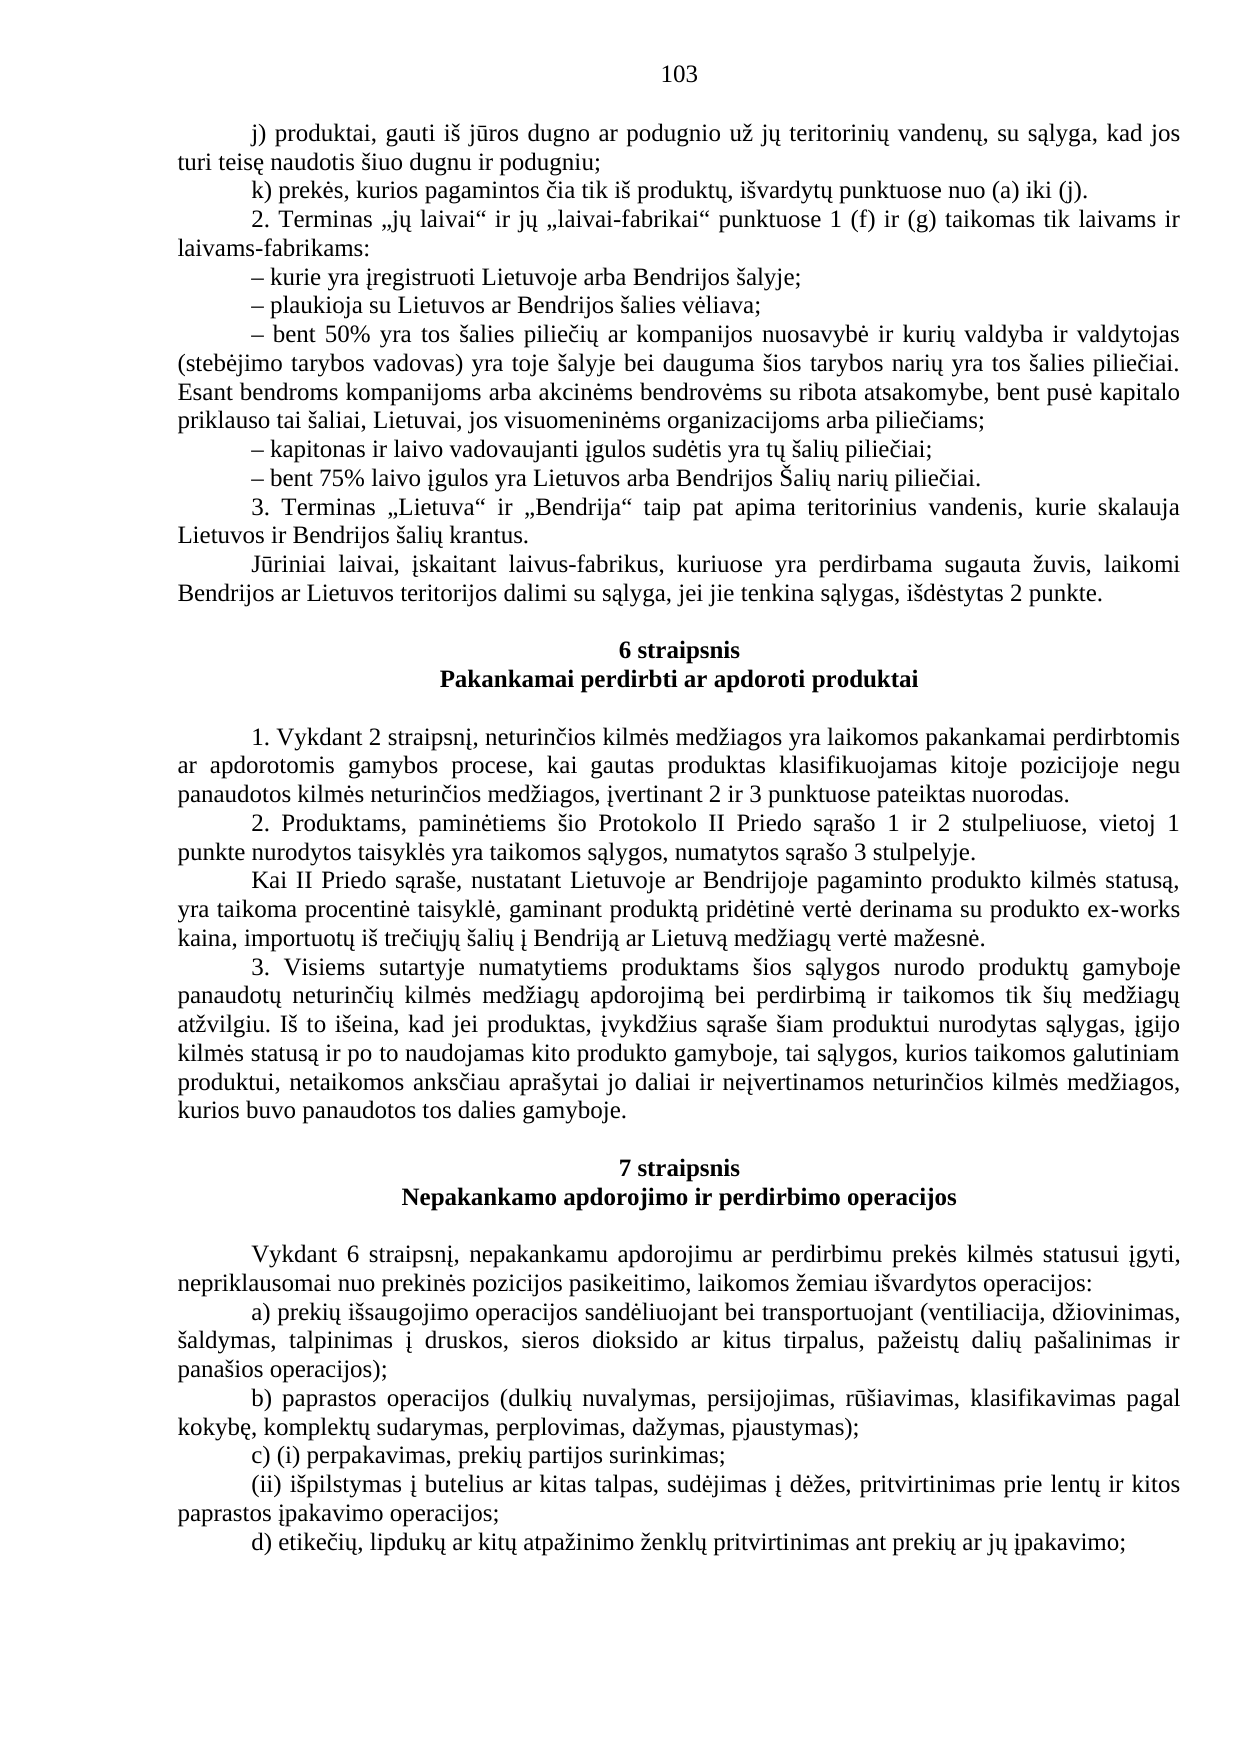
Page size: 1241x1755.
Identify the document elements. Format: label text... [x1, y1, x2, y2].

text c) (i) perpakavimas, prekių partijos surinkimas; [177, 1441, 1181, 1469]
text 7 straipsnis [177, 1153, 1181, 1182]
text k) prekės, kurios pagamintos čia tik iš produktų, išvardytų punktuose nuo (a) iki (j). [177, 176, 1181, 204]
text Vykdant 6 straipsnį, nepakankamu apdorojimu ar perdirbimu prekės kilmės statusui įgyti, nepriklausomai nuo prekinės pozicijos pasikeitimo, laikomos žemiau išvardytos operacijos: [177, 1239, 1181, 1297]
text – plaukioja su Lietuvos ar Bendrijos šalies vėliava; [177, 291, 1181, 319]
text d) etikečių, lipdukų ar kitų atpažinimo ženklų pritvirtinimas ant prekių ar jų įpakavimo; [177, 1527, 1181, 1556]
text 1. Vykdant 2 straipsnį, neturinčios kilmės medžiagos yra laikomos pakankamai perdirbtomis ar apdorotomis gamybos procese, kai gautas produktas klasifikuojamas kitoje pozicijoje negu panaudotos kilmės neturinčios medžiagos, įvertinant 2 ir 3 punktuose pateiktas nuorodas. [177, 722, 1181, 808]
text b) paprastos operacijos (dulkių nuvalymas, persijojimas, rūšiavimas, klasifikavimas pagal kokybę, komplektų sudarymas, perplovimas, dažymas, pjaustymas); [177, 1383, 1181, 1441]
text 2. Produktams, paminėtiems šio Protokolo II Priedo sąrašo 1 ir 2 stulpeliuose, vietoj 1 punkte nurodytos taisyklės yra taikomos sąlygos, numatytos sąrašo 3 stulpelyje. [177, 808, 1181, 866]
text Pakankamai perdirbti ar apdoroti produktai [177, 664, 1181, 693]
text Kai II Priedo sąraše, nustatant Lietuvoje ar Bendrijoje pagaminto produkto kilmės statusą, yra taikoma procentinė taisyklė, gaminant produktą pridėtinė vertė derinama su produkto ex-works kaina, importuotų iš trečiųjų šalių į Bendriją ar Lietuvą medžiagų vertė mažesnė. [177, 866, 1181, 952]
text 3. Terminas „Lietuva“ ir „Bendrija“ taip pat apima teritorinius vandenis, kurie skalauja Lietuvos ir Bendrijos šalių krantus. [177, 492, 1181, 549]
text (ii) išpilstymas į butelius ar kitas talpas, sudėjimas į dėžes, pritvirtinimas prie lentų ir kitos paprastos įpakavimo operacijos; [177, 1469, 1181, 1527]
text – bent 50% yra tos šalies piliečių ar kompanijos nuosavybė ir kurių valdyba ir valdytojas (stebėjimo tarybos vadovas) yra toje šalyje bei dauguma šios tarybos narių yra tos šalies piliečiai. Esant bendroms kompanijoms arba akcinėms bendrovėms su ribota atsakomybe, bent pusė kapitalo priklauso tai šaliai, Lietuvai, jos visuomeninėms organizacijoms arba piliečiams; [177, 319, 1181, 434]
text 2. Terminas „jų laivai“ ir jų „laivai-fabrikai“ punktuose 1 (f) ir (g) taikomas tik laivams ir laivams-fabrikams: [177, 204, 1181, 262]
text – kapitonas ir laivo vadovaujanti įgulos sudėtis yra tų šalių piliečiai; [177, 434, 1181, 463]
text 3. Visiems sutartyje numatytiems produktams šios sąlygos nurodo produktų gamyboje panaudotų neturinčių kilmės medžiagų apdorojimą bei perdirbimą ir taikomos tik šių medžiagų atžvilgiu. Iš to išeina, kad jei produktas, įvykdžius sąraše šiam produktui nurodytas sąlygas, įgijo kilmės statusą ir po to naudojamas kito produkto gamyboje, tai sąlygos, kurios taikomos galutiniam produktui, netaikomos anksčiau aprašytai jo daliai ir neįvertinamos neturinčios kilmės medžiagos, kurios buvo panaudotos tos dalies gamyboje. [177, 952, 1181, 1124]
text – bent 75% laivo įgulos yra Lietuvos arba Bendrijos Šalių narių piliečiai. [177, 463, 1181, 492]
text j) produktai, gauti iš jūros dugno ar podugnio už jų teritorinių vandenų, su sąlyga, kad jos turi teisę naudotis šiuo dugnu ir podugniu; [177, 118, 1181, 176]
text a) prekių išsaugojimo operacijos sandėliuojant bei transportuojant (ventiliacija, džiovinimas, šaldymas, talpinimas į druskos, sieros dioksido ar kitus tirpalus, pažeistų dalių pašalinimas ir panašios operacijos); [177, 1297, 1181, 1383]
text 6 straipsnis [177, 636, 1181, 664]
text Jūriniai laivai, įskaitant laivus-fabrikus, kuriuose yra perdirbama sugauta žuvis, laikomi Bendrijos ar Lietuvos teritorijos dalimi su sąlyga, jei jie tenkina sąlygas, išdėstytas 2 punkte. [177, 549, 1181, 607]
text Nepakankamo apdorojimo ir perdirbimo operacijos [177, 1182, 1181, 1211]
text – kurie yra įregistruoti Lietuvoje arba Bendrijos šalyje; [177, 262, 1181, 291]
